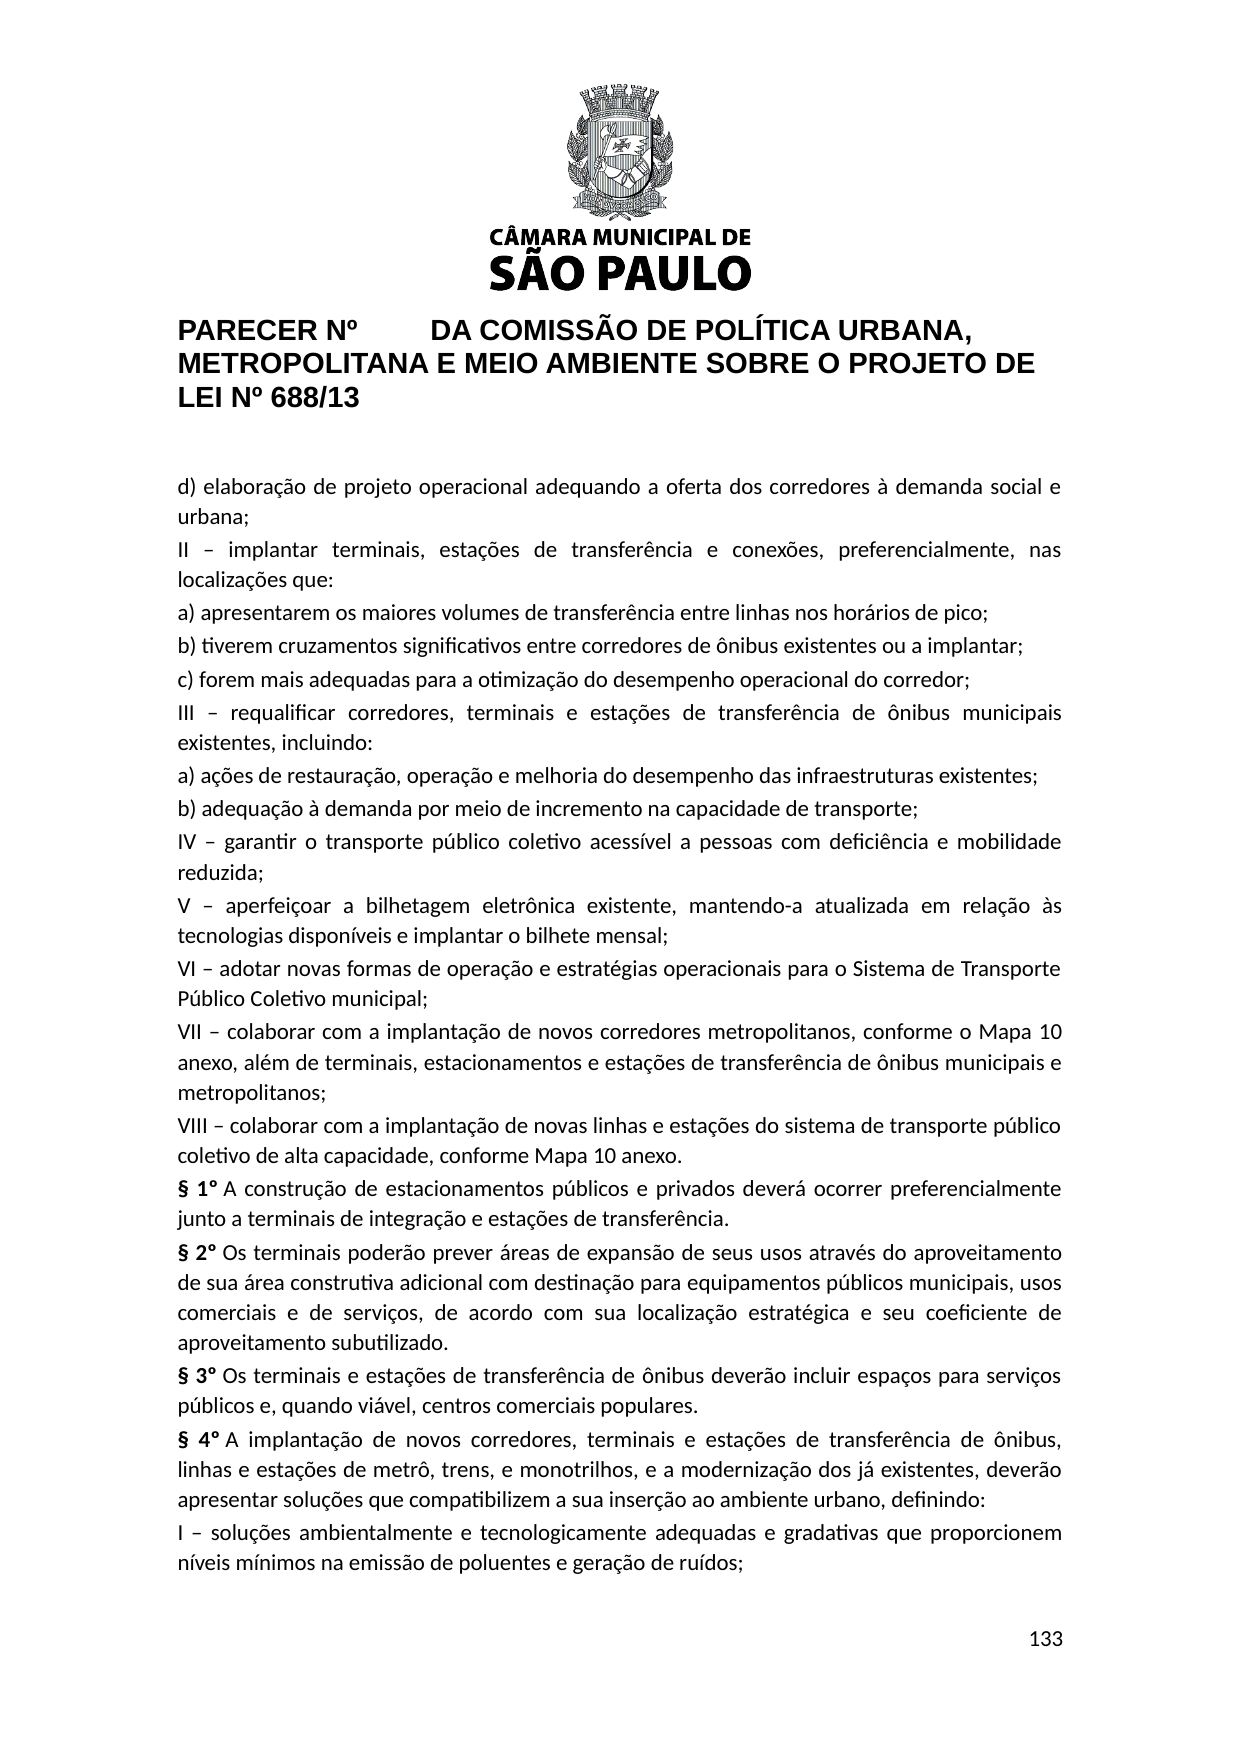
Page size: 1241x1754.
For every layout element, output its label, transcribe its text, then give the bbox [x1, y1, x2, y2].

text b) adequação à demanda por meio de incremento na capacidade de transporte; [177, 794, 1063, 822]
text § 2º Os terminais poderão prever áreas de expansão de seus usos através do aproveitamento de sua área construtiva adicional com destinação para equipamentos públicos municipais, usos comerciais e de serviços, de acordo com sua localização estratégica e seu coeficiente de aproveitamento subutilizado. [177, 1238, 1063, 1356]
text § 4º A implantação de novos corredores, terminais e estações de transferência de ônibus, linhas e estações de metrô, trens, e monotrilhos, e a modernização dos já existentes, deverão apresentar soluções que compatibilizem a sua inserção ao ambiente urbano, definindo: [177, 1425, 1063, 1513]
text VIII – colaborar com a implantação de novas linhas e estações do sistema de transporte público coletivo de alta capacidade, conforme Mapa 10 anexo. [177, 1111, 1063, 1169]
text III – requalificar corredores, terminais e estações de transferência de ônibus municipais existentes, incluindo: [177, 698, 1063, 756]
text II – implantar terminais, estações de transferência e conexões, preferencialmente, nas localizações que: [177, 535, 1063, 593]
text a) apresentarem os maiores volumes de transferência entre linhas nos horários de pico; [177, 598, 1063, 627]
text VI – adotar novas formas de operação e estratégias operacionais para o Sistema de Transporte Público Coletivo municipal; [177, 954, 1063, 1012]
picture [488, 83, 752, 292]
text c) forem mais adequadas para a otimização do desempenho operacional do corredor; [177, 665, 1063, 693]
text § 1º A construção de estacionamentos públicos e privados deverá ocorrer preferencialmente junto a terminais de integração e estações de transferência. [177, 1174, 1063, 1233]
text a) ações de restauração, operação e melhoria do desempenho das infraestruturas existentes; [177, 761, 1063, 789]
text IV – garantir o transporte público coletivo acessível a pessoas com deficiência e mobilidade reduzida; [177, 827, 1063, 886]
text § 3º Os terminais e estações de transferência de ônibus deverão incluir espaços para serviços públicos e, quando viável, centros comerciais populares. [177, 1361, 1063, 1420]
text VII – colaborar com a implantação de novos corredores metropolitanos, conforme o Mapa 10 anexo, além de terminais, estacionamentos e estações de transferência de ônibus municipais e metropolitanos; [177, 1017, 1063, 1106]
text d) elaboração de projeto operacional adequando a oferta dos corredores à demanda social e urbana; [177, 472, 1063, 530]
text b) tiverem cruzamentos significativos entre corredores de ônibus existentes ou a implantar; [177, 632, 1063, 660]
text I – soluções ambientalmente e tecnologicamente adequadas e gradativas que proporcionem níveis mínimos na emissão de poluentes e geração de ruídos; [177, 1518, 1063, 1577]
text V – aperfeiçoar a bilhetagem eletrônica existente, mantendo-a atualizada em relação às tecnologias disponíveis e implantar o bilhete mensal; [177, 891, 1063, 949]
